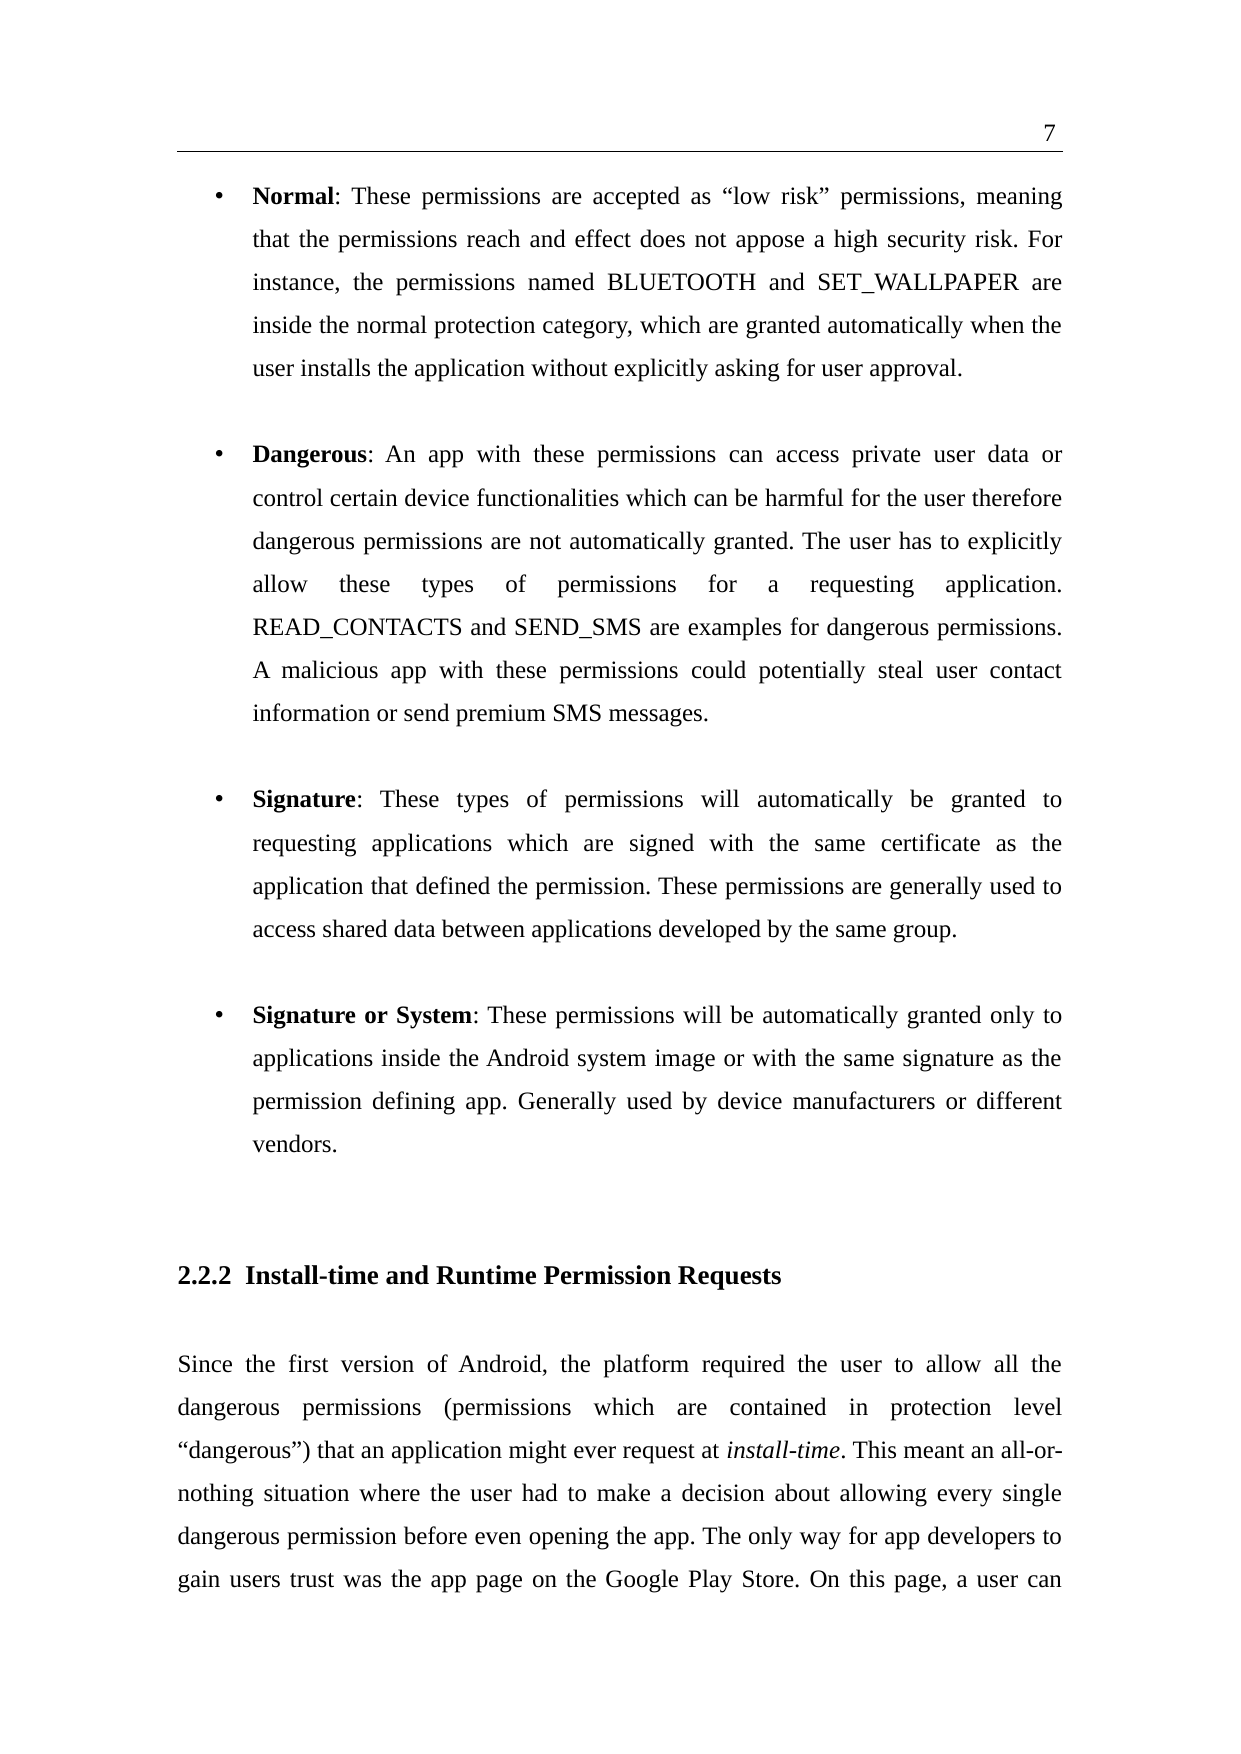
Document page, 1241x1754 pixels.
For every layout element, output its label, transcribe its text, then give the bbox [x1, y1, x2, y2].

list Signature or System: These permissions will be automatically granted only to applications inside the Android system image or with the same signature as the permission defining app. Generally used by device manufacturers or different vendors. [215, 1000, 1063, 1158]
list Normal: These permissions are accepted as “low risk” permissions, meaning that the permissions reach and effect does not appose a high security risk. For instance, the permissions named BLUETOOTH and SET_WALLPAPER are inside the normal protection category, which are granted automatically when the user installs the application without explicitly asking for user approval. [215, 181, 1063, 382]
text 2.2.2 Install-time and Runtime Permission Requests [177, 1259, 1063, 1290]
text Since the first version of Android, the platform required the user to allow all the dangerous permissions (permissions which are contained in protection level “dangerous”) that an application might ever request at install-time. This meant an all-or-nothing situation where the user had to make a decision about allowing every single dangerous permission before even opening the app. The only way for app developers to gain users trust was the app page on the Google Play Store. On this page, a user can [177, 1349, 1063, 1593]
list Signature: These types of permissions will automatically be granted to requesting applications which are signed with the same certificate as the application that defined the permission. These permissions are generally used to access shared data between applications developed by the same group. [215, 784, 1063, 943]
list Dangerous: An app with these permissions can access private user data or control certain device functionalities which can be harmful for the user therefore dangerous permissions are not automatically granted. The user has to explicitly allow these types of permissions for a requesting application. READ_CONTACTS and SEND_SMS are examples for dangerous permissions. A malicious app with these permissions could potentially steal user contact information or send premium SMS messages. [215, 439, 1063, 727]
